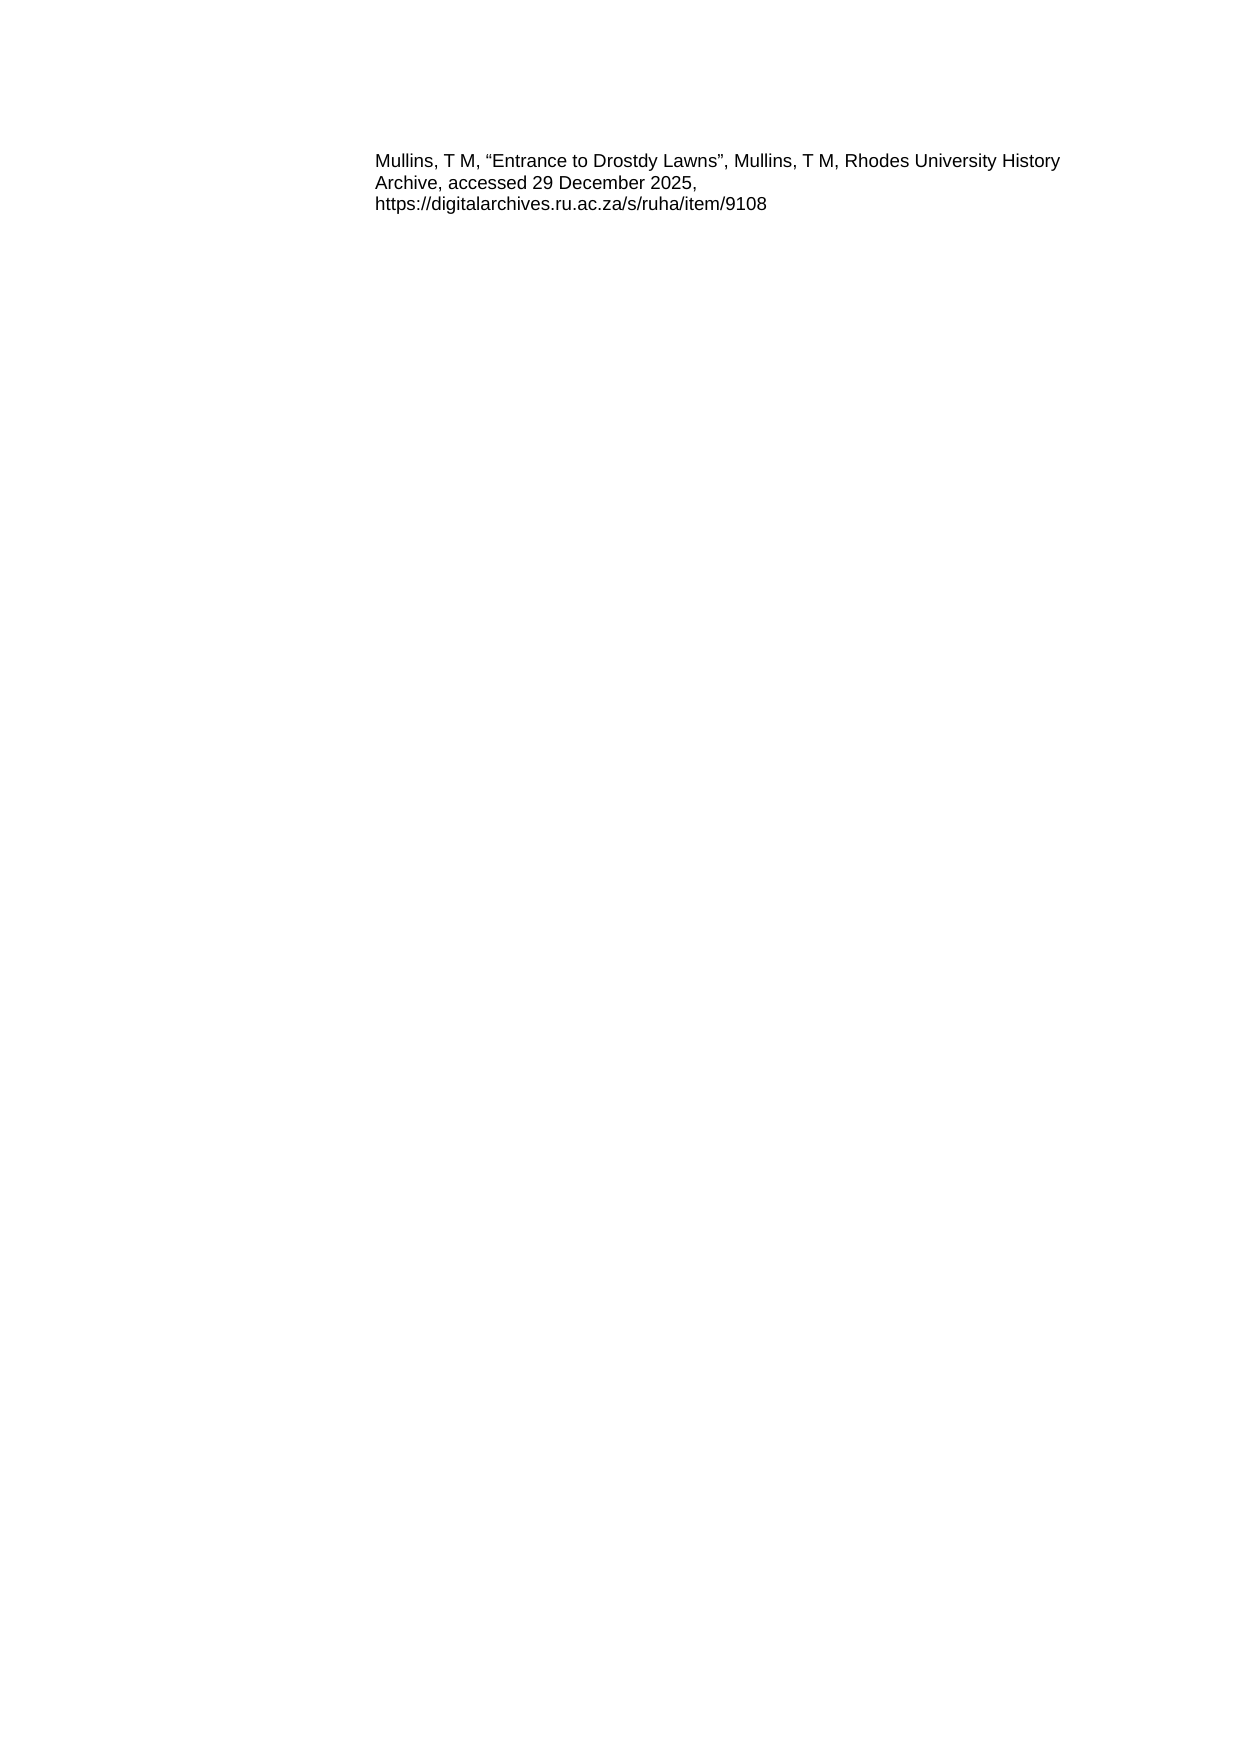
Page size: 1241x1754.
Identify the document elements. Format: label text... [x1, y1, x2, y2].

text Mullins, T M, “Entrance to Drostdy Lawns”, Mullins, T M, Rhodes University History Archive, accessed 29 December 2025, https://digitalarchives.ru.ac.za/s/ruha/item/9108 [375, 150, 1090, 215]
